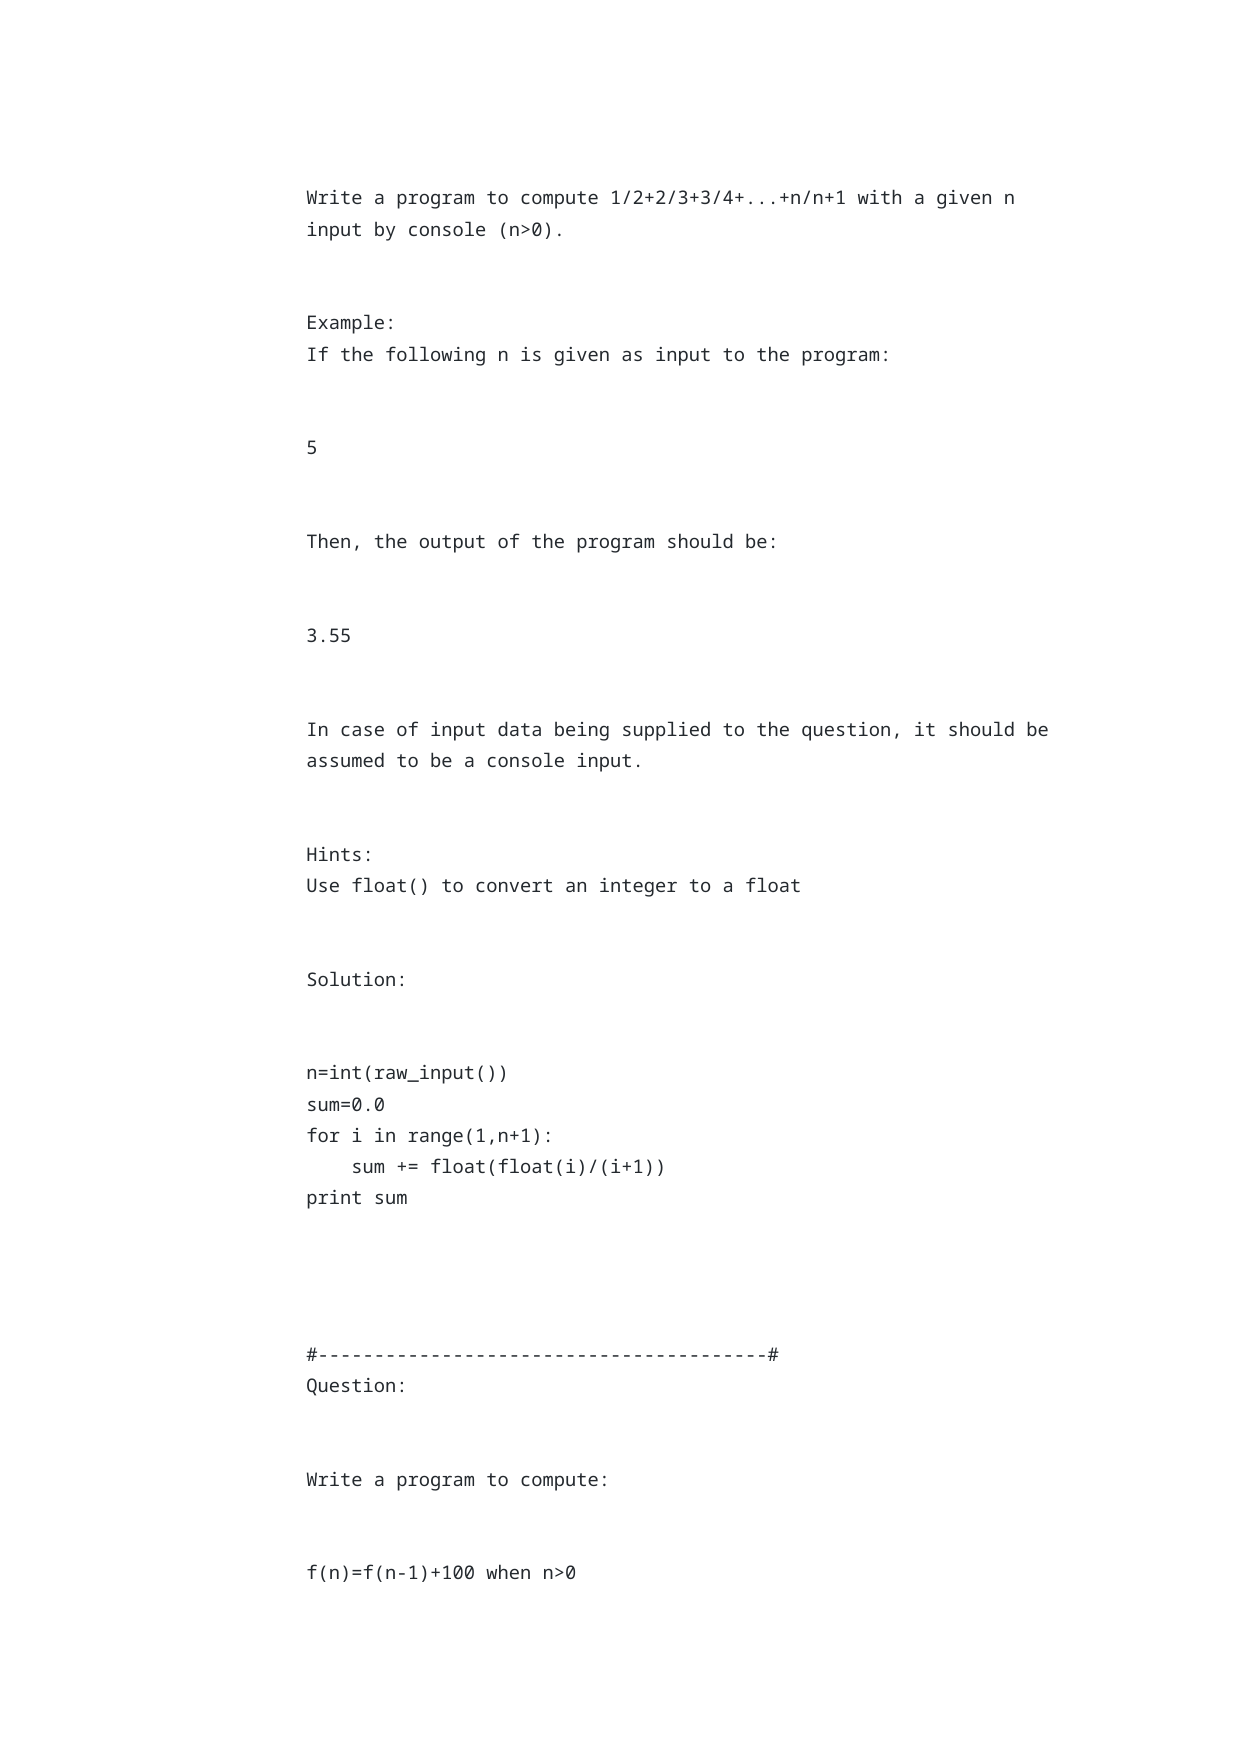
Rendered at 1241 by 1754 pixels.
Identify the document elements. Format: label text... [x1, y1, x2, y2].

table_cell [146, 1398, 291, 1460]
table_cell [146, 1273, 291, 1335]
table_cell [291, 554, 1091, 616]
table_cell [146, 960, 291, 991]
table_cell for i in range(1,n+1): [291, 1116, 1091, 1148]
table_cell In case of input data being supplied to the question, it should be assumed to be a console input. [291, 710, 1091, 773]
table_cell [146, 1054, 291, 1085]
table_cell [291, 898, 1091, 960]
table_cell [146, 835, 291, 866]
table_cell Write a program to compute 1/2+2/3+3/4+...+n/n+1 with a given n input by console (n>0). [291, 179, 1091, 241]
table_cell [291, 648, 1091, 710]
table_cell [146, 304, 291, 335]
table_cell [146, 523, 291, 554]
table_cell Then, the output of the program should be: [291, 523, 1091, 554]
table_cell [146, 1116, 291, 1148]
table_cell [146, 1460, 291, 1491]
table_cell n=int(raw_input()) [291, 1054, 1091, 1085]
table_cell [146, 616, 291, 648]
table_cell [146, 991, 291, 1054]
table_cell [146, 710, 291, 773]
table_cell 3.55 [291, 616, 1091, 648]
table_cell [146, 898, 291, 960]
table_cell print sum [291, 1179, 1091, 1210]
table_cell [146, 1335, 291, 1366]
table_cell [146, 366, 291, 429]
table_cell [291, 1210, 1091, 1273]
table_cell [146, 1491, 291, 1554]
table_cell [291, 366, 1091, 429]
table_cell [146, 1085, 291, 1116]
table_cell Example: [291, 304, 1091, 335]
table_cell [146, 1210, 291, 1273]
table_cell [146, 1366, 291, 1398]
table_cell [291, 1398, 1091, 1460]
table_cell [146, 241, 291, 304]
table_cell [291, 460, 1091, 523]
table_cell [146, 460, 291, 523]
table_cell [146, 335, 291, 366]
table_cell [146, 866, 291, 898]
table_cell Solution: [291, 960, 1091, 991]
table_cell [291, 241, 1091, 304]
table_cell 5 [291, 429, 1091, 460]
table_cell Write a program to compute: [291, 1460, 1091, 1491]
table_cell [291, 773, 1091, 835]
table_cell sum += float(float(i)/(i+1)) [291, 1148, 1091, 1179]
table_cell [146, 648, 291, 710]
table_cell [146, 1179, 291, 1210]
table_cell Hints: [291, 835, 1091, 866]
table_cell [291, 1491, 1091, 1554]
table_cell [146, 1148, 291, 1179]
table_cell [291, 148, 1091, 179]
table_cell Use float() to convert an integer to a float [291, 866, 1091, 898]
table_cell If the following n is given as input to the program: [291, 335, 1091, 366]
table_cell #----------------------------------------# [291, 1335, 1091, 1366]
table_cell [291, 991, 1091, 1054]
table_cell [146, 773, 291, 835]
table_cell [146, 1554, 291, 1585]
table_cell [146, 554, 291, 616]
table_cell [146, 148, 291, 179]
table_cell [291, 1273, 1091, 1335]
table_cell Question: [291, 1366, 1091, 1398]
table_cell [146, 429, 291, 460]
table_cell f(n)=f(n-1)+100 when n>0 [291, 1554, 1091, 1585]
table_cell [146, 179, 291, 241]
table_cell sum=0.0 [291, 1085, 1091, 1116]
